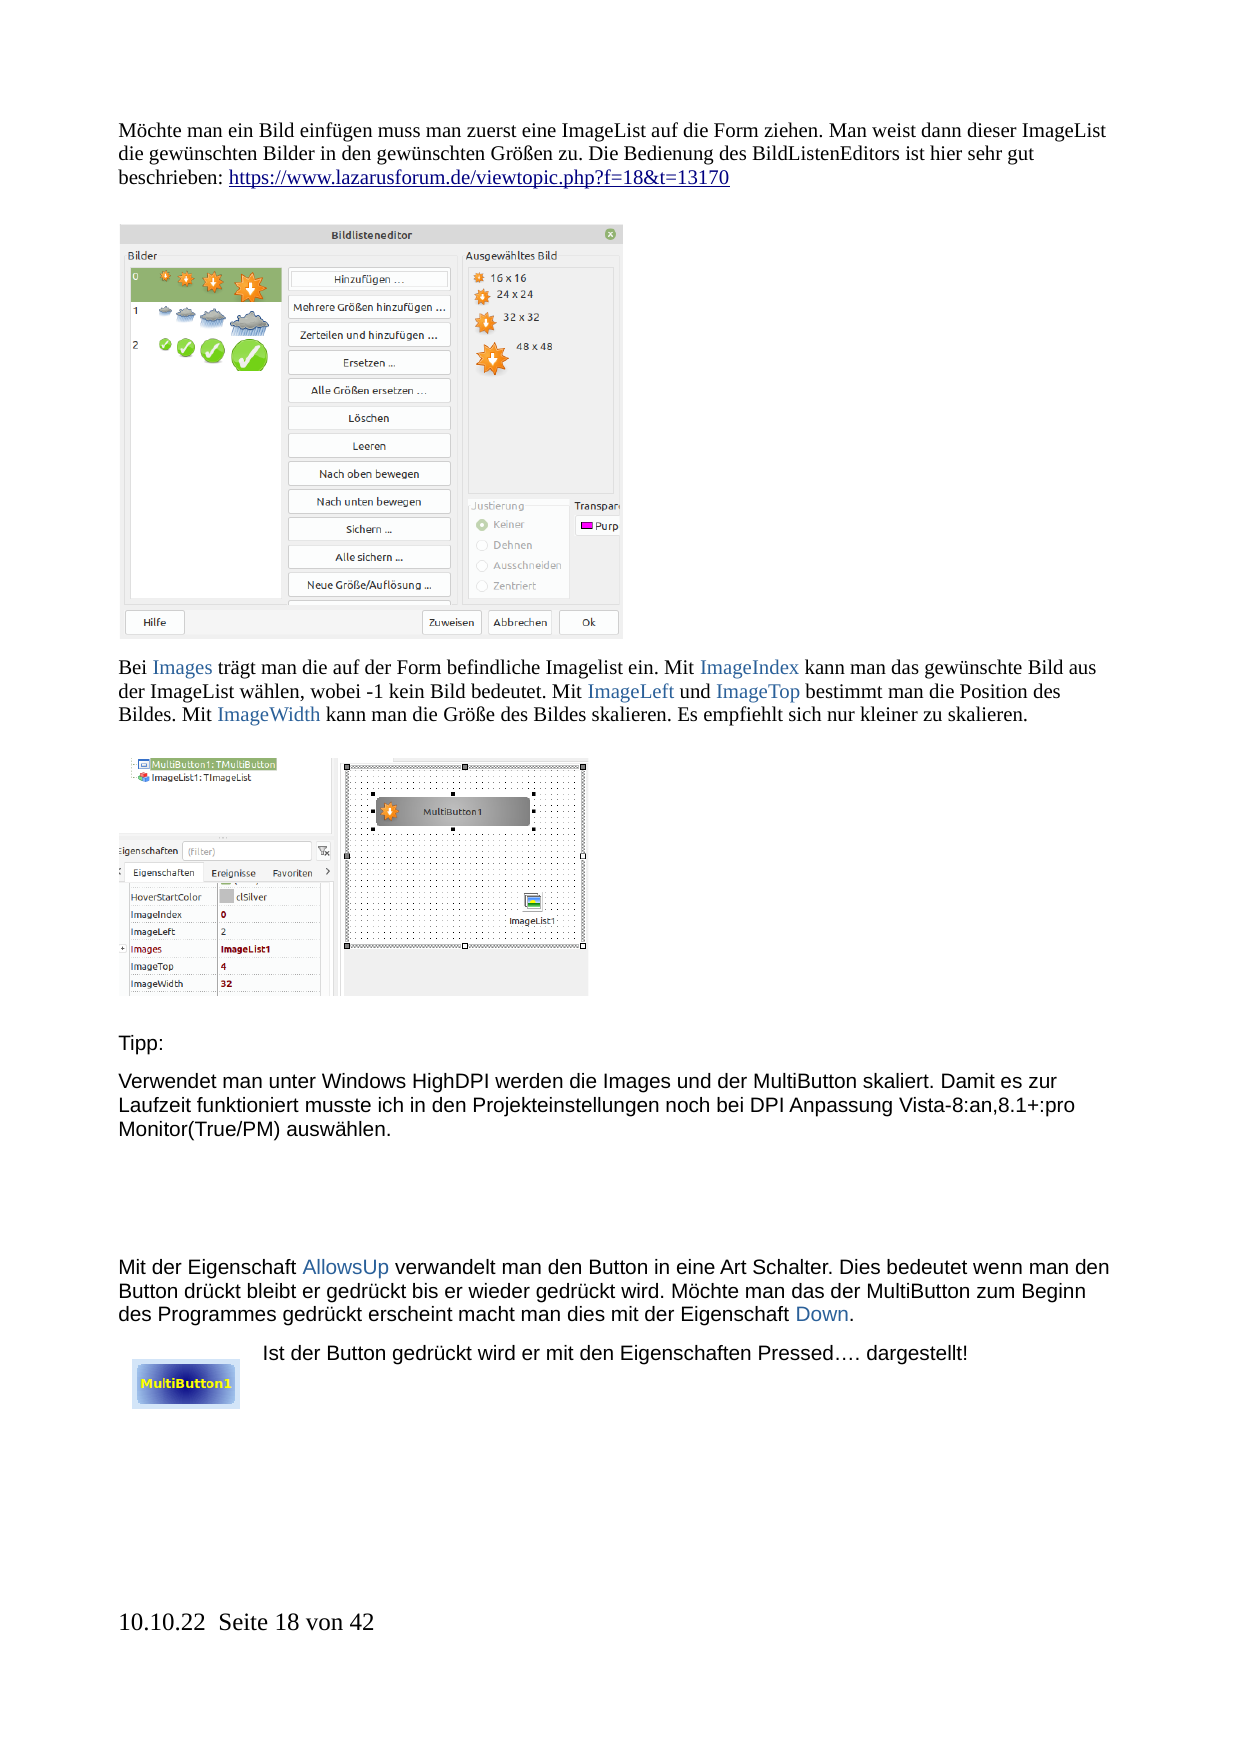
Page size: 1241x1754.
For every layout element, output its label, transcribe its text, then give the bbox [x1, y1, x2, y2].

picture [120, 1348, 251, 1415]
text Bei Images trägt man die auf der Form befindliche Imagelist ein. Mit ImageIndex kann man das gewünschte Bild aus der ImageList wählen, wobei -1 kein Bild bedeutet. Mit ImageLeft und ImageTop bestimmt man die Position des Bildes. Mit ImageWidth kann man die Größe des Bildes skalieren. Es empfiehlt sich nur kleiner zu skalieren. [118, 656, 1122, 727]
picture [119, 224, 623, 639]
text Ist der Button gedrückt wird er mit den Eigenschaften Pressed…. dargestellt! [118, 1341, 1122, 1365]
text Möchte man ein Bild einfügen muss man zuerst eine ImageList auf die Form ziehen. Man weist dann dieser ImageList die gewünschten Bilder in den gewünschten Größen zu. Die Bedienung des BildListenEditors ist hier sehr gut beschrieben: https://www.lazarusforum.de/viewtopic.php?f=18&t=13170 [118, 118, 1122, 189]
text Tipp: [118, 1032, 1122, 1056]
picture [119, 758, 589, 996]
text Mit der Eigenschaft AllowsUp verwandelt man den Button in eine Art Schalter. Dies bedeutet wenn man den Button drückt bleibt er gedrückt bis er wieder gedrückt wird. Möchte man das der MultiButton zum Beginn des Programmes gedrückt erscheint macht man dies mit der Eigenschaft Down. [118, 1256, 1122, 1327]
text Verwendet man unter Windows HighDPI werden die Images und der MultiButton skaliert. Damit es zur Laufzeit funktioniert musste ich in den Projekteinstellungen noch bei DPI Anpassung Vista-8:an,8.1+:pro Monitor(True/PM) auswählen. [118, 1070, 1122, 1165]
